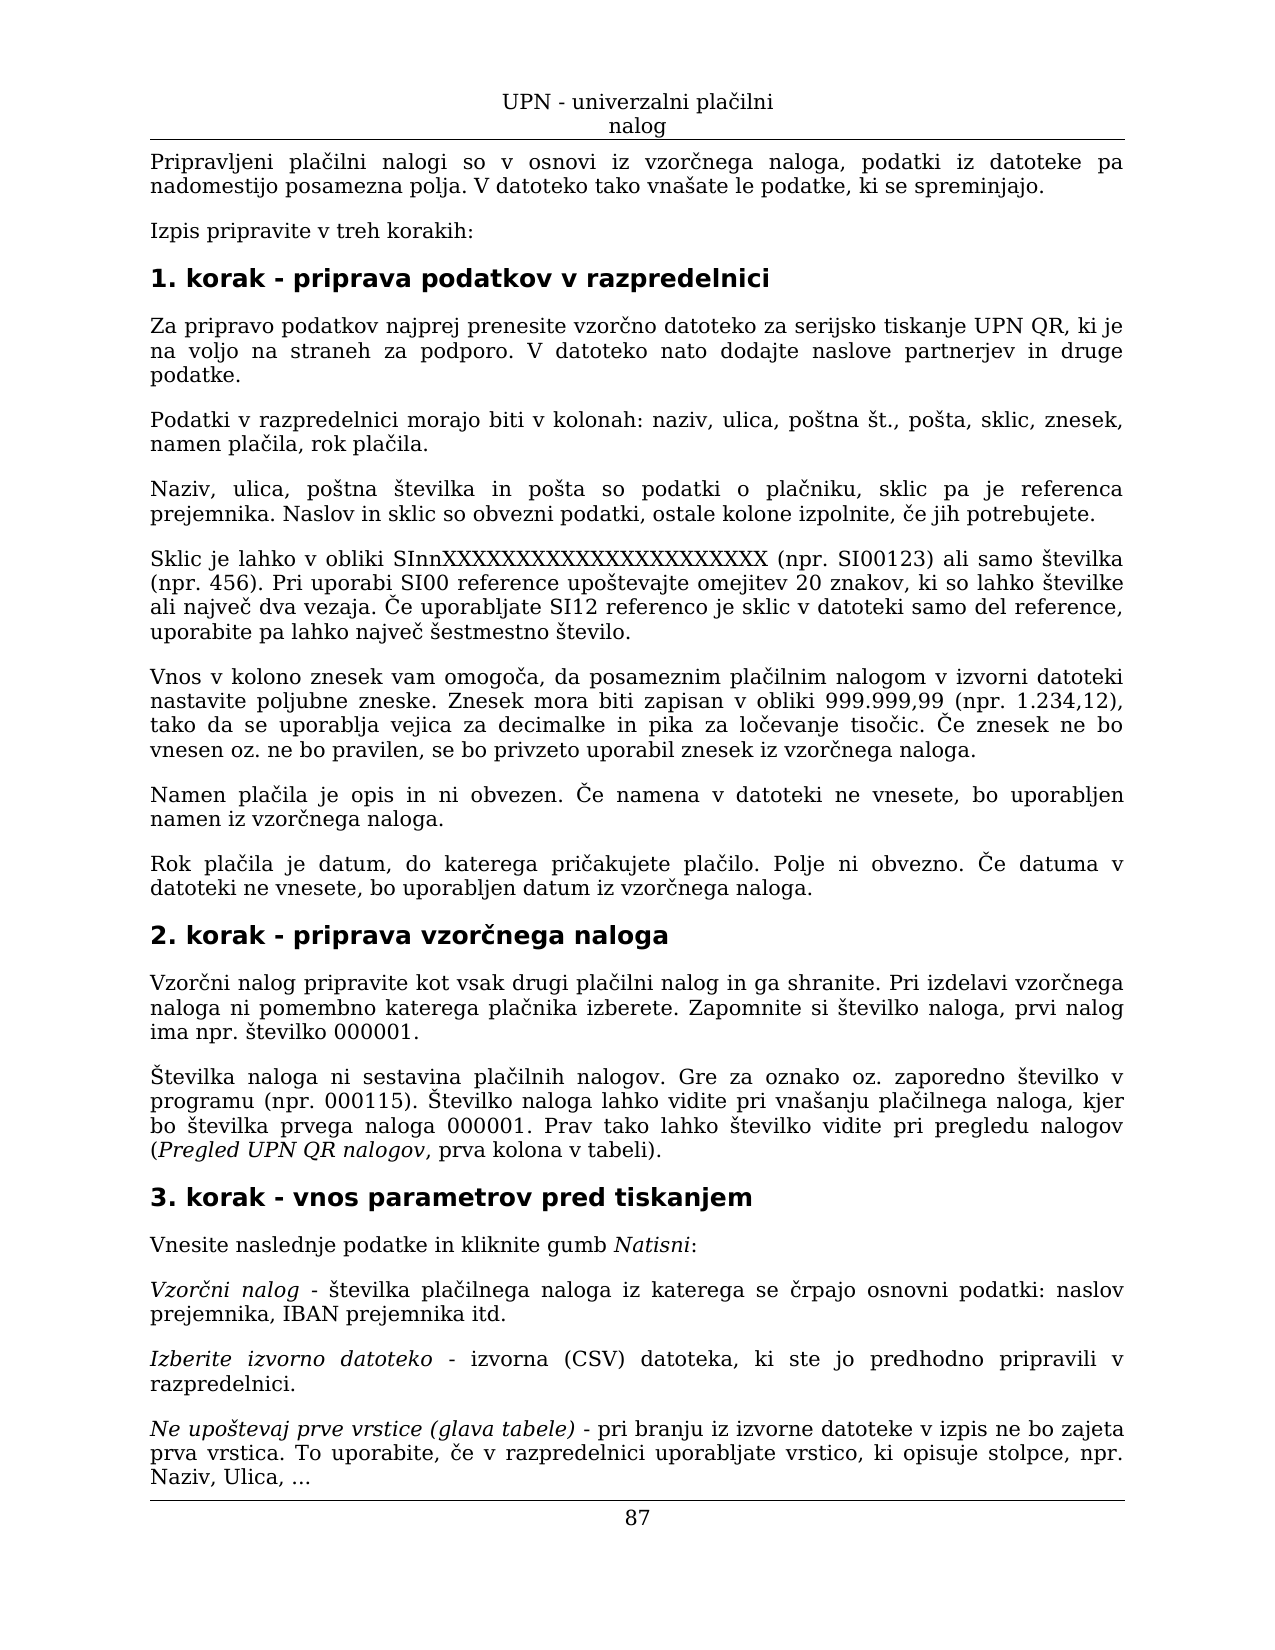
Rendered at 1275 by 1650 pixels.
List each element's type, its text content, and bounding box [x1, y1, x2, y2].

text Vzorčni nalog - številka plačilnega naloga iz katerega se črpajo osnovni podatki: naslov prejemnika, IBAN prejemnika itd. [150, 1278, 1125, 1327]
text 1. korak - priprava podatkov v razpredelnici [150, 264, 1125, 294]
text Sklic je lahko v obliki SInnXXXXXXXXXXXXXXXXXXXXXX (npr. SI00123) ali samo številka (npr. 456). Pri uporabi SI00 reference upoštevajte omejitev 20 znakov, ki so lahko številke ali največ dva vezaja. Če uporabljate SI12 referenco je sklic v datoteki samo del reference, uporabite pa lahko največ šestmestno število. [150, 547, 1125, 644]
text 3. korak - vnos parametrov pred tiskanjem [150, 1183, 1125, 1212]
text Izberite izvorno datoteko - izvorna (CSV) datoteka, ki ste jo predhodno pripravili v razpredelnici. [150, 1347, 1125, 1396]
text Namen plačila je opis in ni obvezen. Če namena v datoteki ne vnesete, bo uporabljen namen iz vzorčnega naloga. [150, 783, 1125, 831]
text Vnos v kolono znesek vam omogoča, da posameznim plačilnim nalogom v izvorni datoteki nastavite poljubne zneske. Znesek mora biti zapisan v obliki 999.999,99 (npr. 1.234,12), tako da se uporablja vejica za decimalke in pika za ločevanje tisočic. Če znesek ne bo vnesen oz. ne bo pravilen, se bo privzeto uporabil znesek iz vzorčnega naloga. [150, 665, 1125, 762]
text Rok plačila je datum, do katerega pričakujete plačilo. Polje ni obvezno. Če datuma v datoteki ne vnesete, bo uporabljen datum iz vzorčnega naloga. [150, 852, 1125, 901]
text Pripravljeni plačilni nalogi so v osnovi iz vzorčnega naloga, podatki iz datoteke pa nadomestijo posamezna polja. V datoteko tako vnašate le podatke, ki se spreminjajo. [150, 150, 1125, 198]
text Vnesite naslednje podatke in kliknite gumb Natisni: [150, 1233, 1125, 1257]
text Podatki v razpredelnici morajo biti v kolonah: naziv, ulica, poštna št., pošta, sklic, znesek, namen plačila, rok plačila. [150, 408, 1125, 457]
text Številka naloga ni sestavina plačilnih nalogov. Gre za oznako oz. zaporedno številko v programu (npr. 000115). Številko naloga lahko vidite pri vnašanju plačilnega naloga, kjer bo številka prvega naloga 000001. Prav tako lahko številko vidite pri pregledu nalogov (Pregled UPN QR nalogov, prva kolona v tabeli). [150, 1065, 1125, 1162]
text Ne upoštevaj prve vrstice (glava tabele) - pri branju iz izvorne datoteke v izpis ne bo zajeta prva vrstica. To uporabite, če v razpredelnici uporabljate vrstico, ki opisuje stolpce, npr. Naziv, Ulica, ... [150, 1417, 1125, 1490]
text Za pripravo podatkov najprej prenesite vzorčno datoteko za serijsko tiskanje UPN QR, ki je na voljo na straneh za podporo. V datoteko nato dodajte naslove partnerjev in druge podatke. [150, 314, 1125, 387]
text Naziv, ulica, poštna številka in pošta so podatki o plačniku, sklic pa je referenca prejemnika. Naslov in sklic so obvezni podatki, ostale kolone izpolnite, če jih potrebujete. [150, 477, 1125, 526]
text Vzorčni nalog pripravite kot vsak drugi plačilni nalog in ga shranite. Pri izdelavi vzorčnega naloga ni pomembno katerega plačnika izberete. Zapomnite si številko naloga, prvi nalog ima npr. številko 000001. [150, 971, 1125, 1044]
text 2. korak - priprava vzorčnega naloga [150, 921, 1125, 951]
text Izpis pripravite v treh korakih: [150, 219, 1125, 244]
